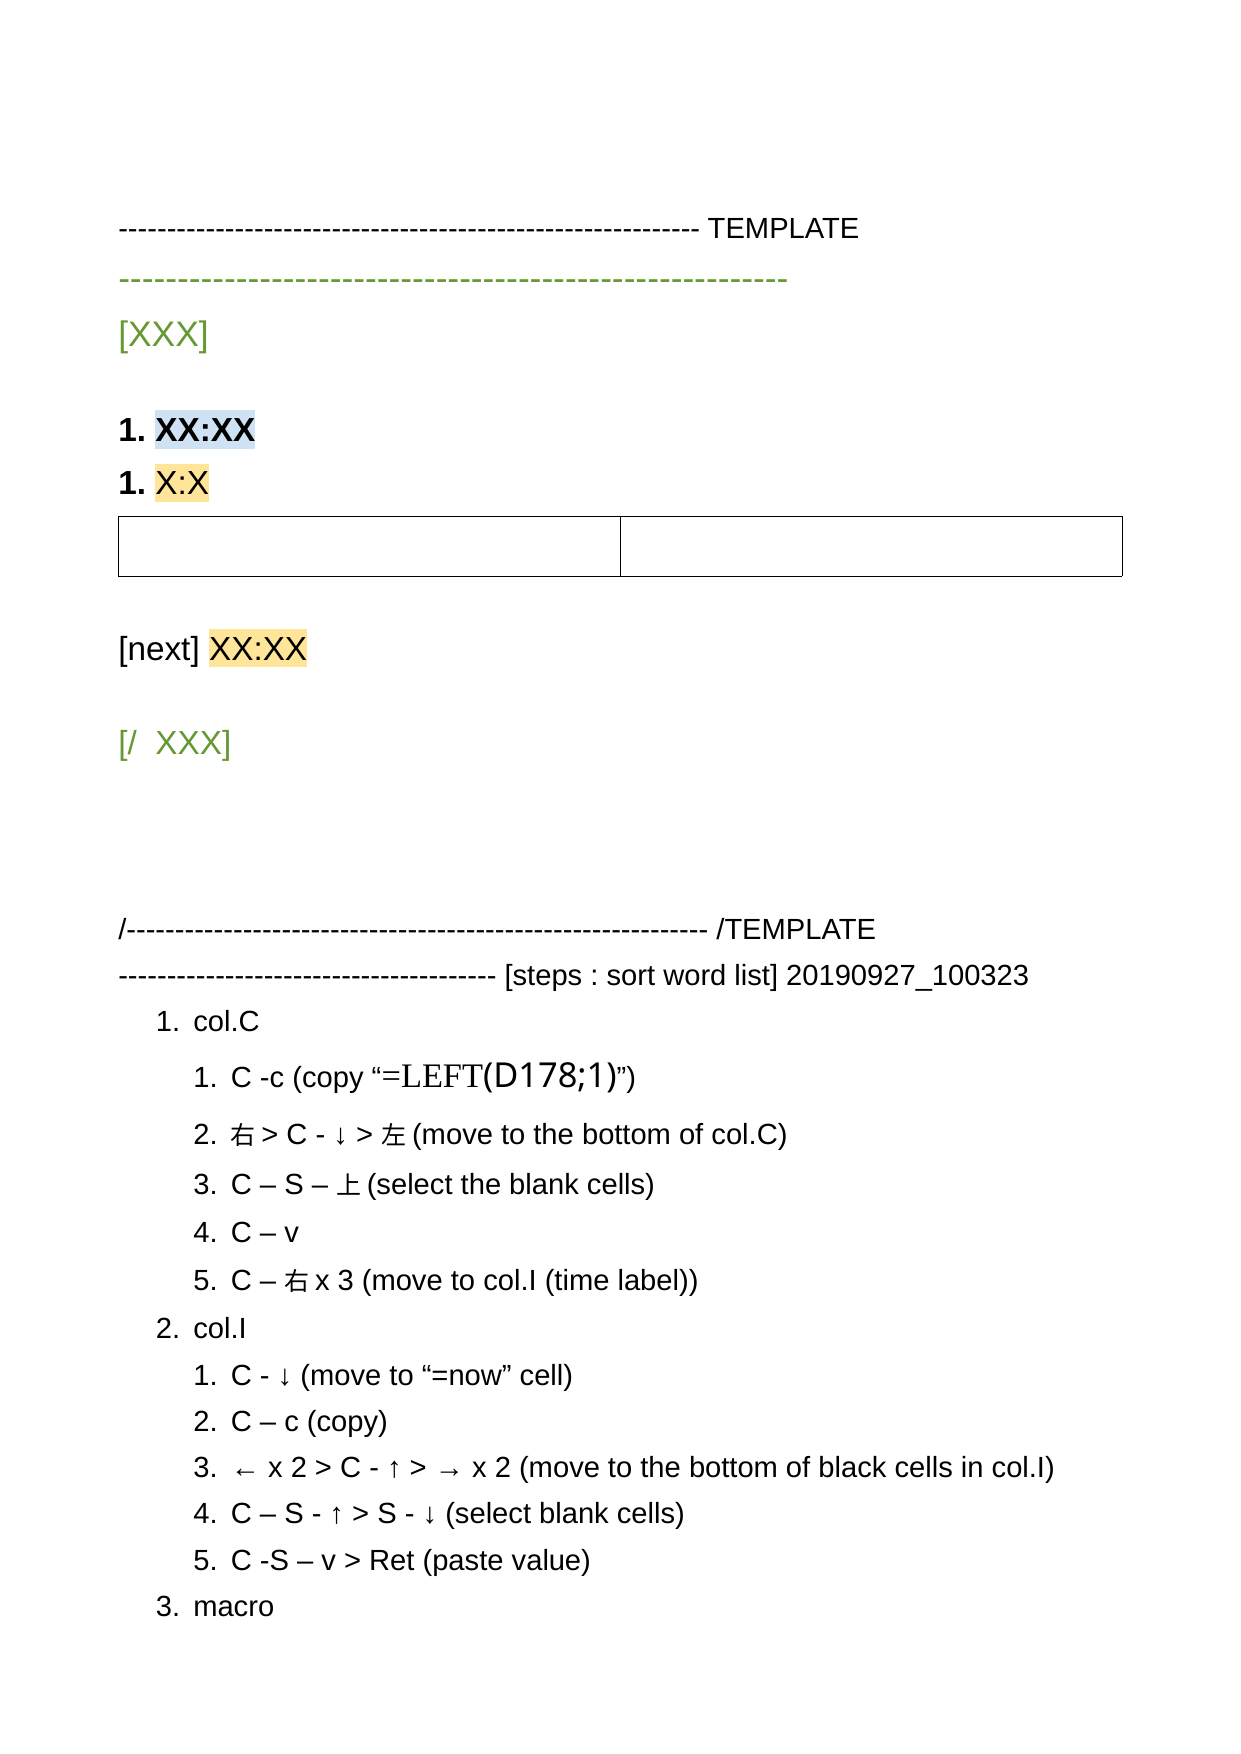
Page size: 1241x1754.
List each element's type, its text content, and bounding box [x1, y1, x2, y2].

text --------------------------------------------------------- [118, 257, 1122, 298]
text 1. X:X [118, 463, 1122, 502]
text [/ XXX] [118, 723, 1122, 762]
text [XXX] [118, 313, 1122, 354]
text --------------------------------------- [steps : sort word list] 20190927_100323 [118, 958, 1122, 992]
list col.C [156, 1004, 1122, 1038]
list C - ↓ (move to “=now” cell) [193, 1358, 1122, 1391]
list col.I [156, 1312, 1122, 1345]
table_header [621, 517, 1122, 576]
list C -S – v > Ret (paste value) [193, 1543, 1122, 1576]
list C – S – 上 (select the blank cells) [193, 1165, 1122, 1202]
table_header [119, 517, 620, 576]
list C – v [193, 1215, 1122, 1249]
list 右 > C - ↓ > 左 (move to the bottom of col.C) [193, 1115, 1122, 1152]
text /------------------------------------------------------------ /TEMPLATE [118, 912, 1122, 945]
list C – 右 x 3 (move to col.I (time label)) [193, 1262, 1122, 1298]
list C – c (copy) [193, 1404, 1122, 1438]
text 1. XX:XX [118, 410, 1122, 449]
list macro [156, 1589, 1122, 1623]
list C – S - ↑ > S - ↓ (select blank cells) [193, 1497, 1122, 1530]
list ← x 2 > C - ↑ > → x 2 (move to the bottom of black cells in col.I) [193, 1450, 1122, 1484]
text [next] XX:XX [118, 629, 1122, 667]
text ------------------------------------------------------------ TEMPLATE [118, 211, 1122, 244]
list C -c (copy “=LEFT(D178;1)”) [193, 1051, 1122, 1097]
